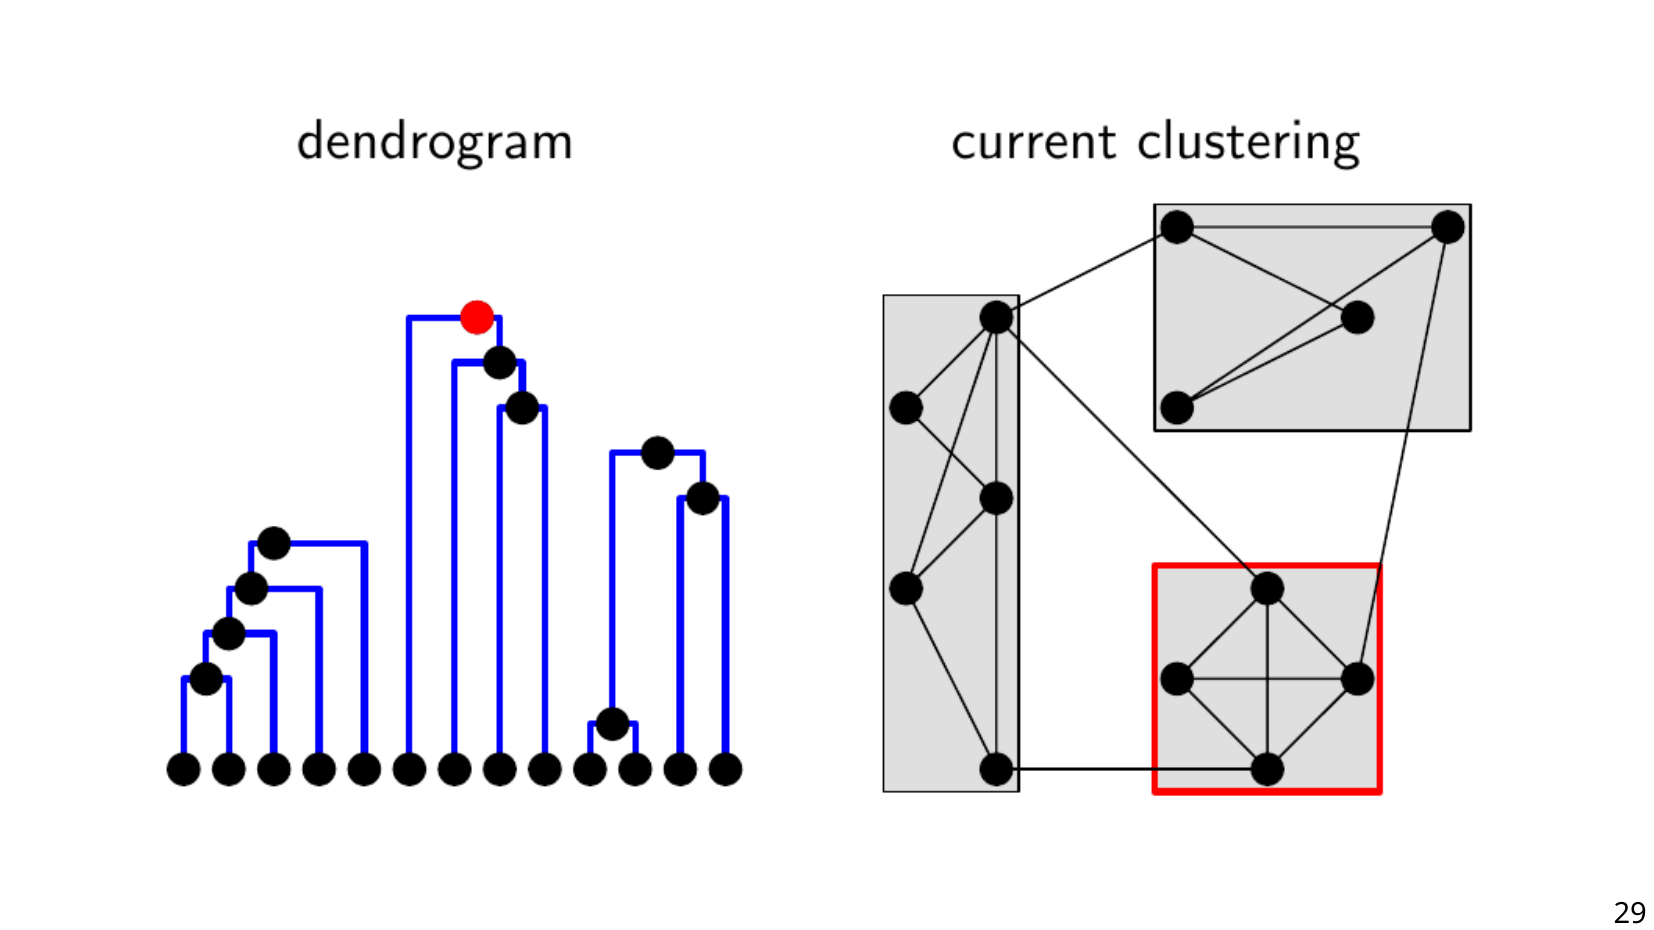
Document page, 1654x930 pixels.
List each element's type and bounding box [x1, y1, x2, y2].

picture [131, 102, 1538, 832]
